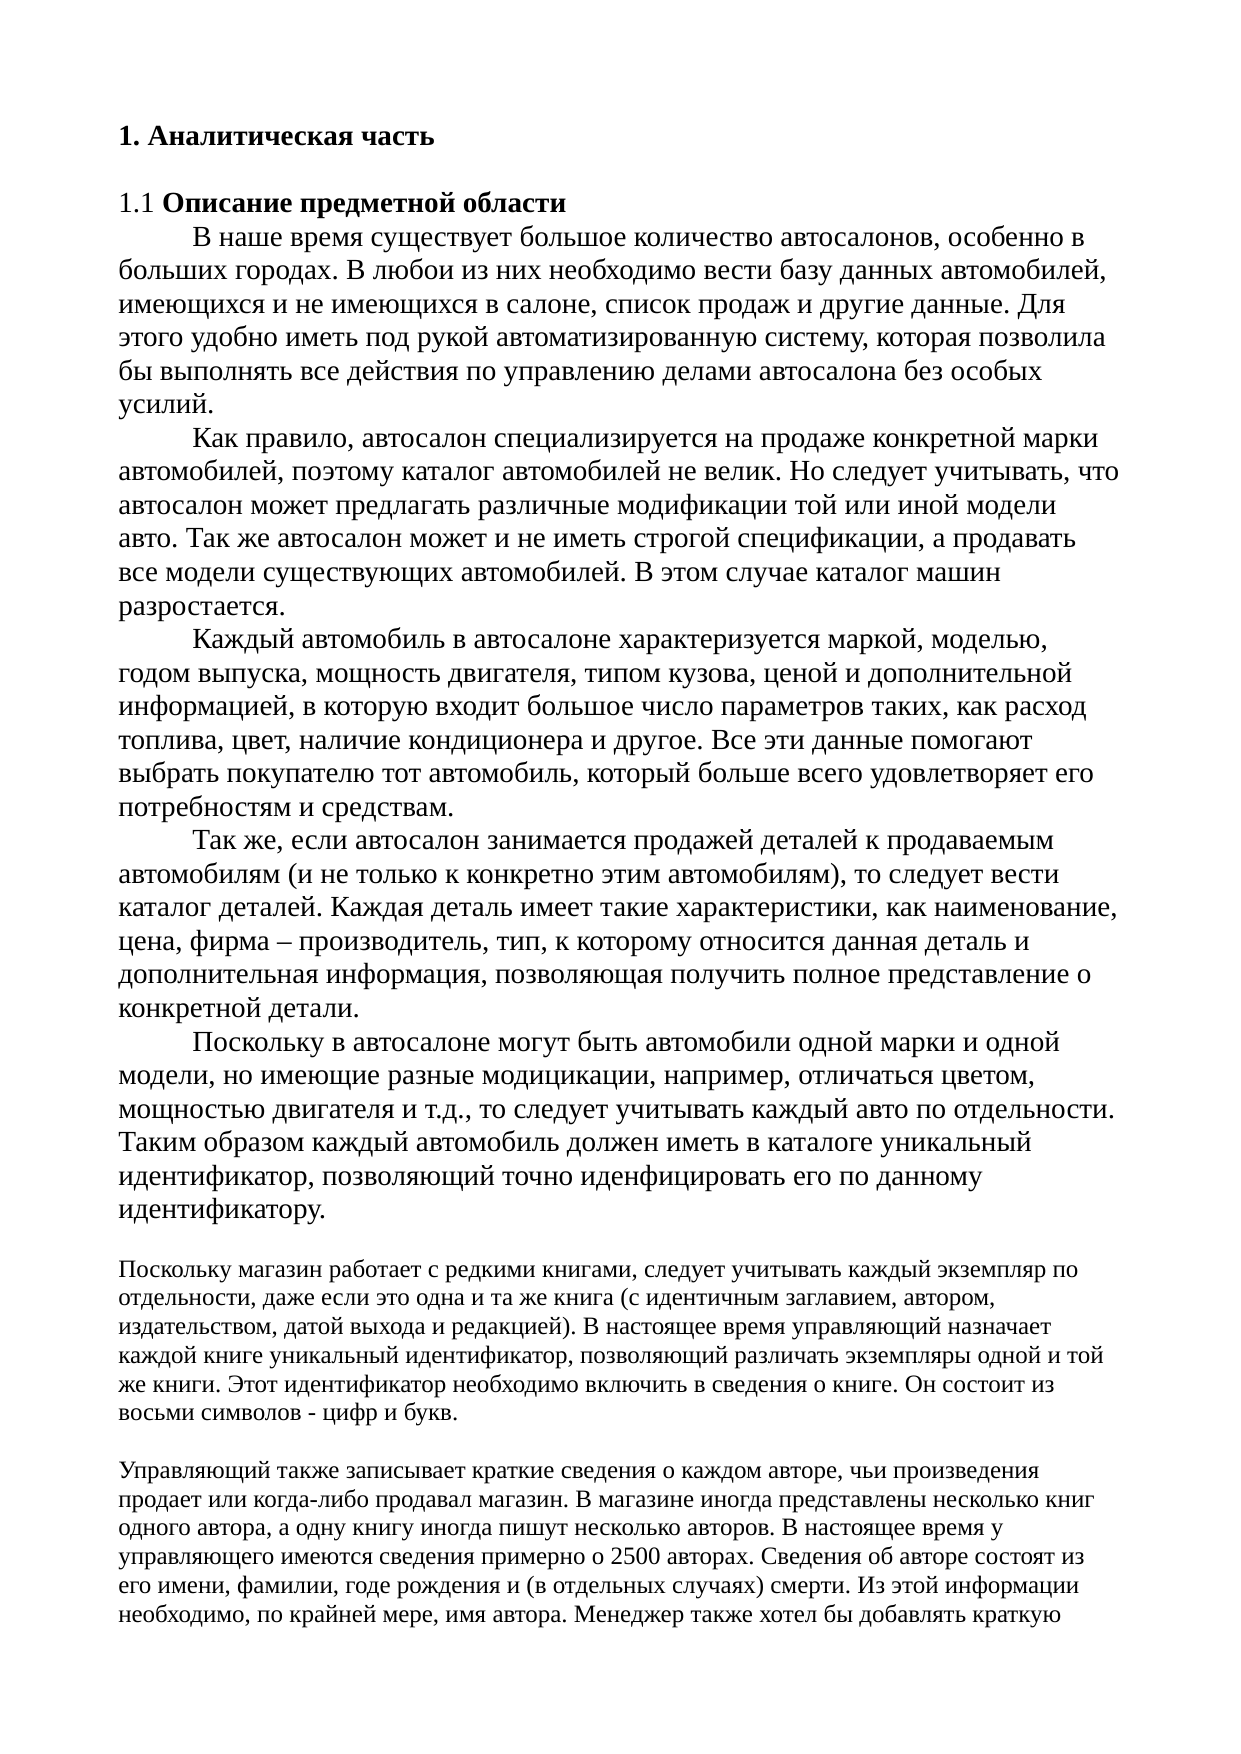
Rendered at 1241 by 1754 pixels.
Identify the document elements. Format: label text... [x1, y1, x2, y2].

text Каждый автомобиль в автосалоне характеризуется маркой, моделью, годом выпуска, мощность двигателя, типом кузова, ценой и дополнительной информацией, в которую входит большое число параметров таких, как расход топлива, цвет, наличие кондиционера и другое. Все эти данные помогают выбрать покупателю тот автомобиль, который больше всего удовлетворяет его потребностям и средствам. [118, 621, 1122, 822]
text Управляющий также записывает краткие сведения о каждом авторе, чьи произведения продает или когда-либо продавал магазин. В магазине иногда представлены несколько книг одного автора, а одну книгу иногда пишут несколько авторов. В настоящее время у управляющего имеются сведения примерно о 2500 авторах. Сведения об авторе состоят из его имени, фамилии, годе рождения и (в отдельных случаях) смерти. Из этой информации необходимо, по крайней мере, имя автора. Менеджер также хотел бы добавлять краткую [118, 1455, 1122, 1627]
text Поскольку в автосалоне могут быть автомобили одной марки и одной модели, но имеющие разные модицикации, например, отличаться цветом, мощностью двигателя и т.д., то следует учитывать каждый авто по отдельности. Таким образом каждый автомобиль должен иметь в каталоге уникальный идентификатор, позволяющий точно иденфицировать его по данному идентификатору. [118, 1024, 1122, 1225]
text 1. Аналитическая часть [118, 118, 1122, 152]
text Поскольку магазин работает с редкими книгами, следует учитывать каждый экземпляр по отдельности, даже если это одна и та же книга (с идентичным заглавием, автором, издательством, датой выхода и редакцией). В настоящее время управляющий назначает каждой книге уникальный идентификатор, позволяющий различать экземпляры одной и той же книги. Этот идентификатор необходимо включить в сведения о книге. Он состоит из восьми символов - цифр и букв. [118, 1254, 1122, 1426]
text Так же, если автосалон занимается продажей деталей к продаваемым автомобилям (и не только к конкретно этим автомобилям), то следует вести каталог деталей. Каждая деталь имеет такие характеристики, как наименование, цена, фирма – производитель, тип, к которому относится данная деталь и дополнительная информация, позволяющая получить полное представление о конкретной детали. [118, 822, 1122, 1024]
text 1.1 Описание предметной области [118, 185, 1122, 219]
text Как правило, автосалон специализируется на продаже конкретной марки автомобилей, поэтому каталог автомобилей не велик. Но следует учитывать, что автосалон может предлагать различные модификации той или иной модели авто. Так же автосалон может и не иметь строгой спецификации, а продавать все модели существующих автомобилей. В этом случае каталог машин разростается. [118, 420, 1122, 621]
text В наше время существует большое количество автосалонов, особенно в больших городах. В любои из них необходимо вести базу данных автомобилей, имеющихся и не имеющихся в салоне, список продаж и другие данные. Для этого удобно иметь под рукой автоматизированную систему, которая позволила бы выполнять все действия по управлению делами автосалона без особых усилий. [118, 219, 1122, 420]
